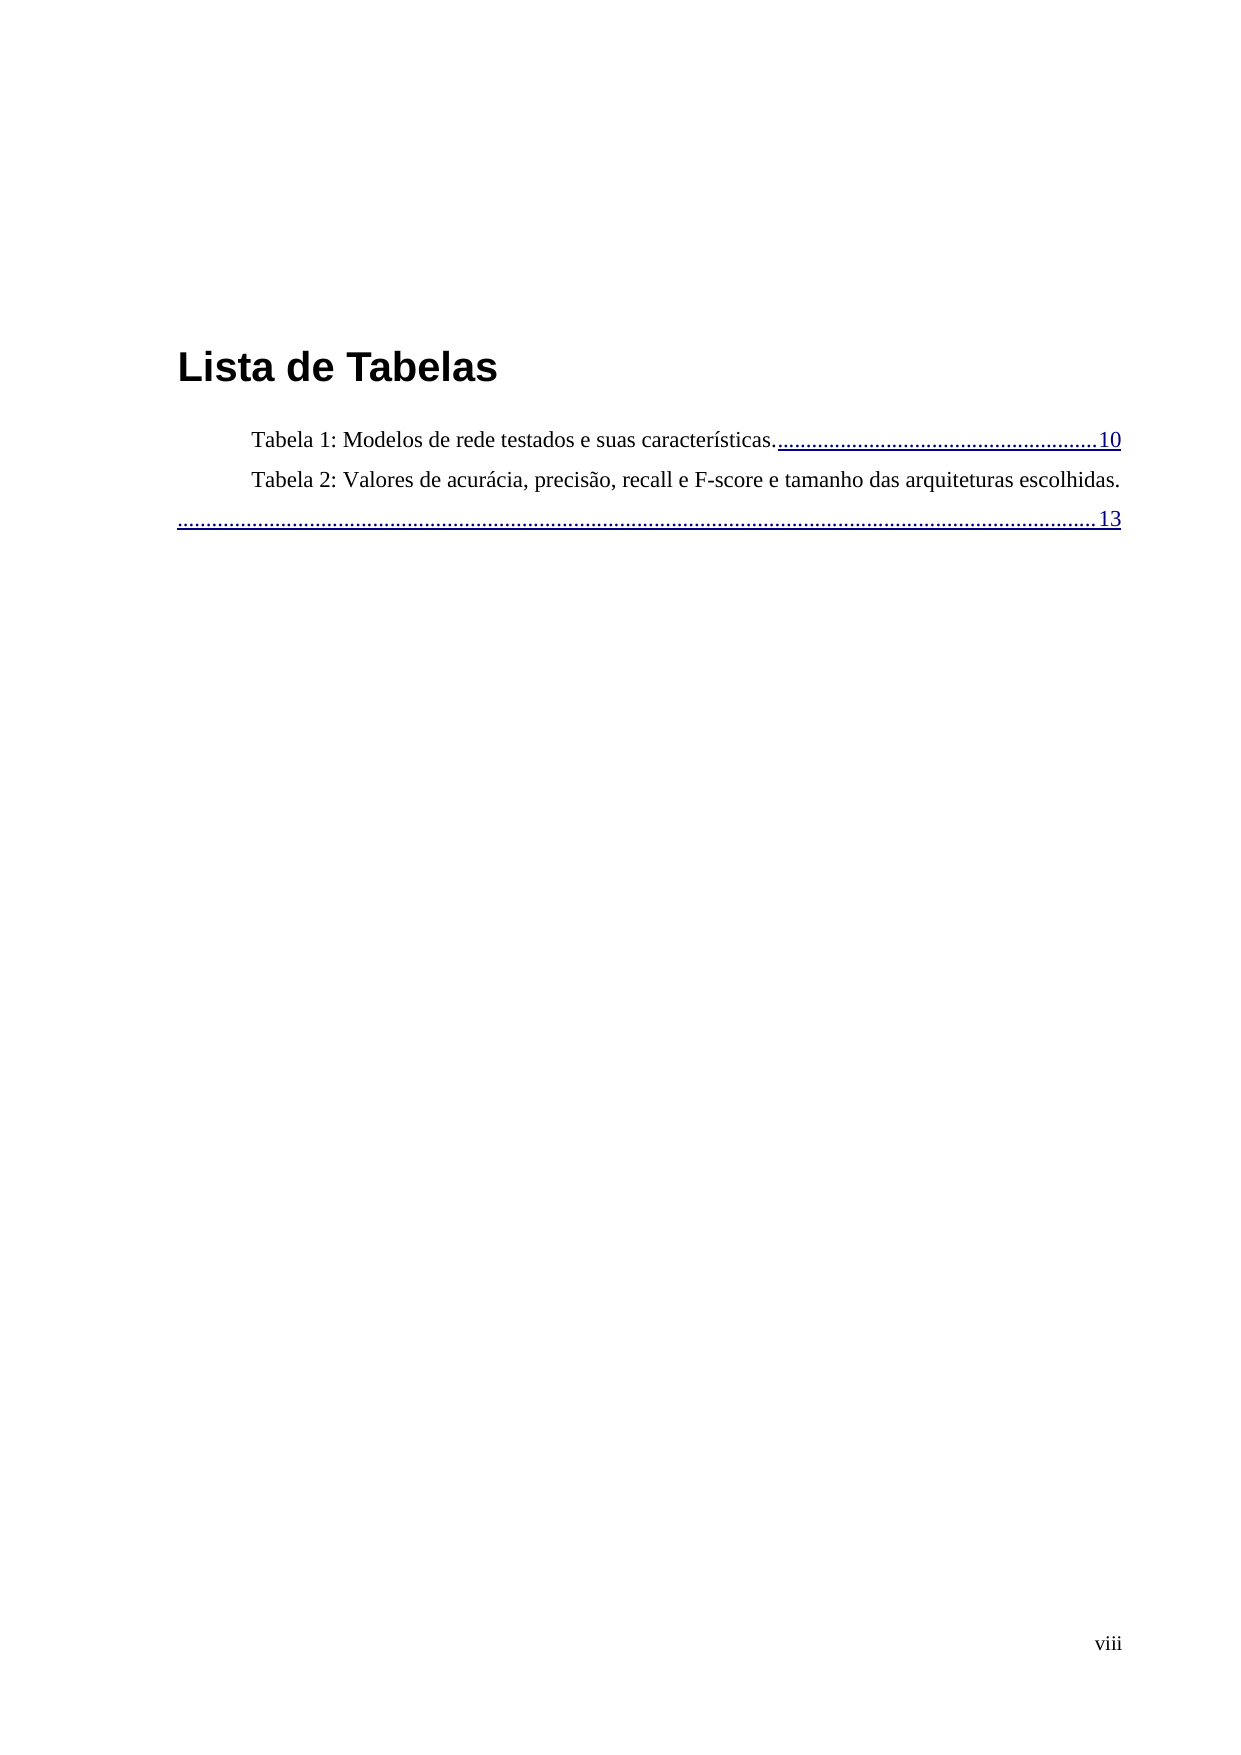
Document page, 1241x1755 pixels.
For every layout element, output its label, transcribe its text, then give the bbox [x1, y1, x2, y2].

text Tabela 1: Modelos de rede testados e suas características. 10 [177, 427, 1122, 453]
subtitle Lista de Tabelas [177, 342, 1122, 390]
text Tabela 2: Valores de acurácia, precisão, recall e F-score e tamanho das arquiteturas escolhidas. 13 [177, 466, 1122, 532]
